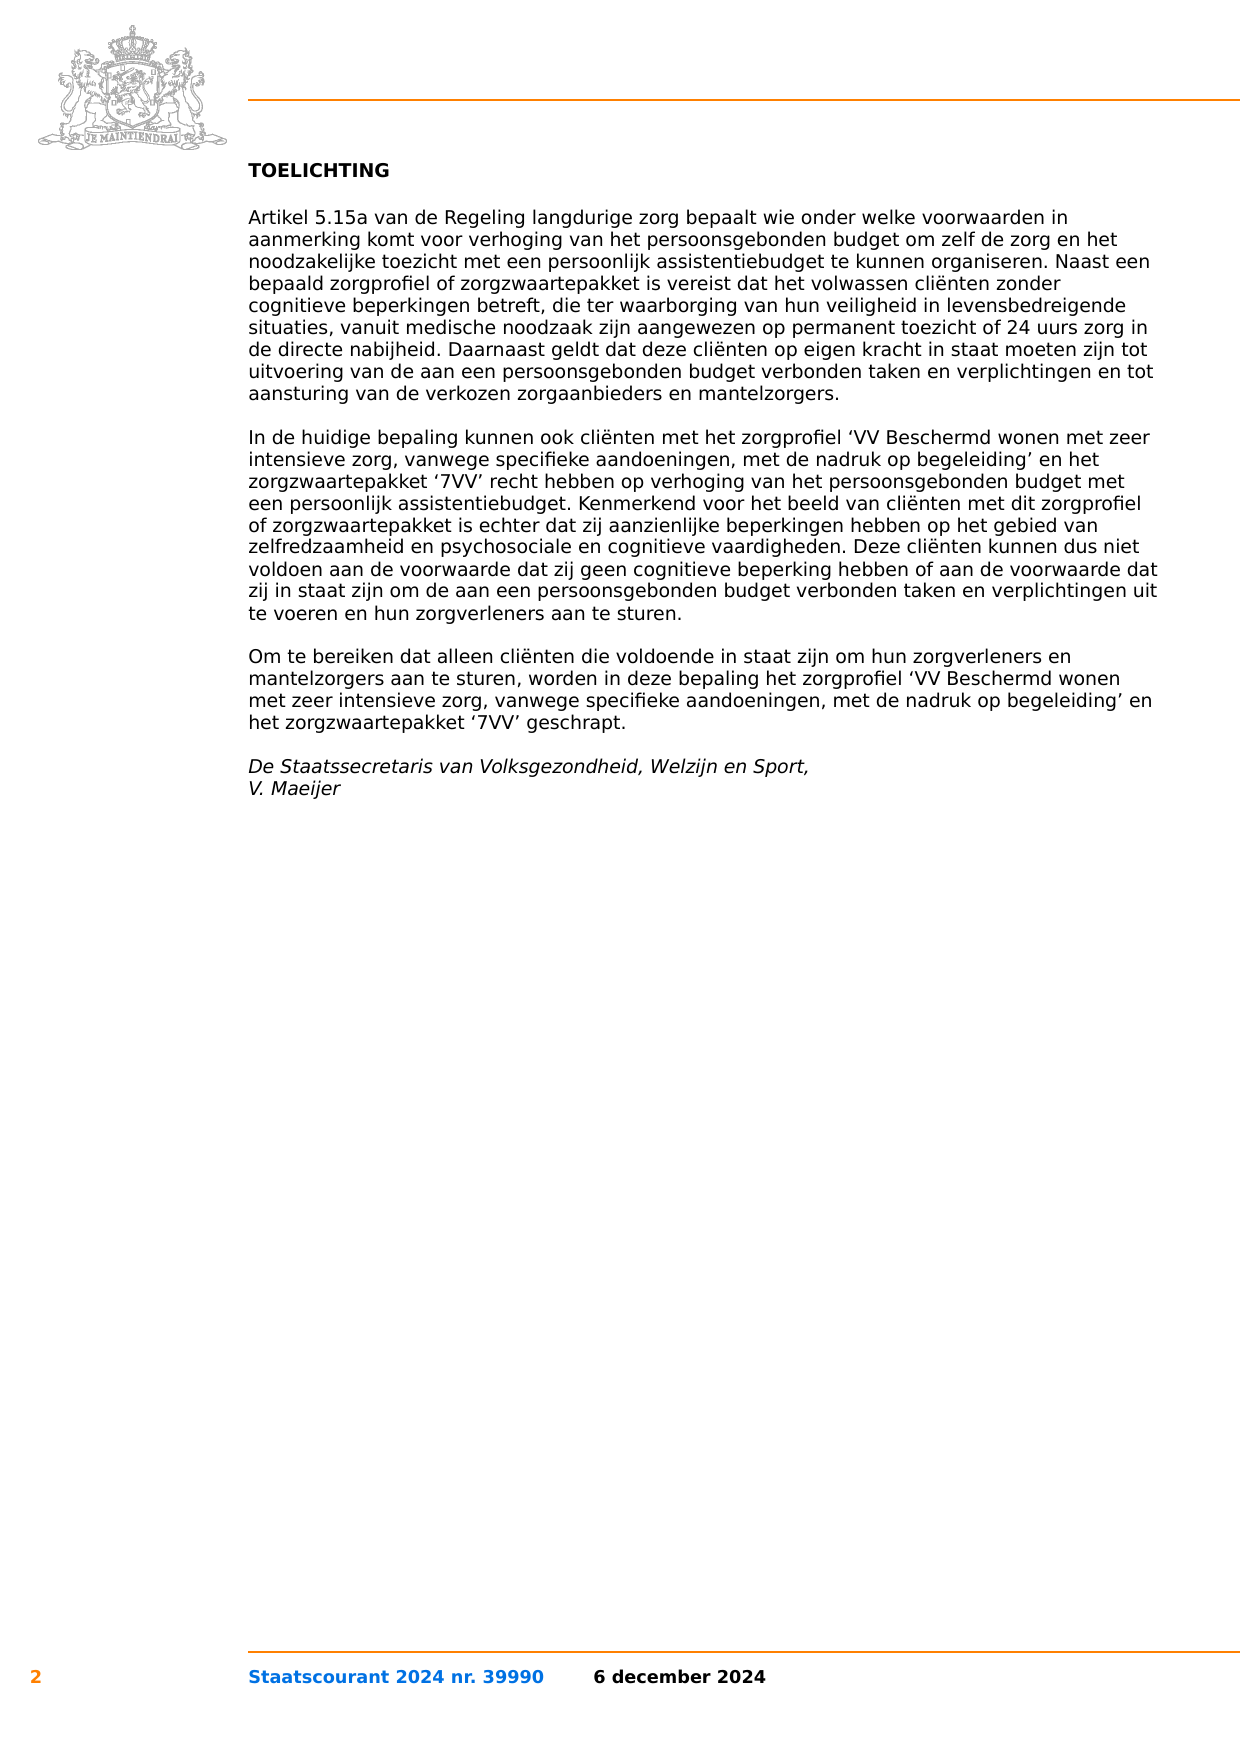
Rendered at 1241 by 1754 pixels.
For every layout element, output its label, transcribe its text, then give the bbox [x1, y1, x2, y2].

text Artikel 5.15a van de Regeling langdurige zorg bepaalt wie onder welke voorwaarden in aanmerking komt voor verhoging van het persoonsgebonden budget om zelf de zorg en het noodzakelijke toezicht met een persoonlijk assistentiebudget te kunnen organiseren. Naast een bepaald zorgprofiel of zorgzwaartepakket is vereist dat het volwassen cliënten zonder cognitieve beperkingen betreft, die ter waarborging van hun veiligheid in levensbedreigende situaties, vanuit medische noodzaak zijn aangewezen op permanent toezicht of 24 uurs zorg in de directe nabijheid. Daarnaast geldt dat deze cliënten op eigen kracht in staat moeten zijn tot uitvoering van de aan een persoonsgebonden budget verbonden taken en verplichtingen en tot aansturing van de verkozen zorgaanbieders en mantelzorgers. [248, 207, 1163, 405]
text In de huidige bepaling kunnen ook cliënten met het zorgprofiel ‘VV Beschermd wonen met zeer intensieve zorg, vanwege specifieke aandoeningen, met de nadruk op begeleiding’ en het zorgzwaartepakket ‘7VV’ recht hebben op verhoging van het persoonsgebonden budget met een persoonlijk assistentiebudget. Kenmerkend voor het beeld van cliënten met dit zorgprofiel of zorgzwaartepakket is echter dat zij aanzienlijke beperkingen hebben op het gebied van zelfredzaamheid en psychosociale en cognitieve vaardigheden. Deze cliënten kunnen dus niet voldoen aan de voorwaarde dat zij geen cognitieve beperking hebben of aan de voorwaarde dat zij in staat zijn om de aan een persoonsgebonden budget verbonden taken en verplichtingen uit te voeren en hun zorgverleners aan te sturen. [248, 427, 1163, 624]
text De Staatssecretaris van Volksgezondheid, Welzijn en Sport, V. Maeijer [248, 756, 1163, 800]
subtitle TOELICHTING [248, 160, 1163, 182]
text Om te bereiken dat alleen cliënten die voldoende in staat zijn om hun zorgverleners en mantelzorgers aan te sturen, worden in deze bepaling het zorgprofiel ‘VV Beschermd wonen met zeer intensieve zorg, vanwege specifieke aandoeningen, met de nadruk op begeleiding’ en het zorgzwaartepakket ‘7VV’ geschrapt. [248, 646, 1163, 734]
picture [38, 25, 227, 150]
